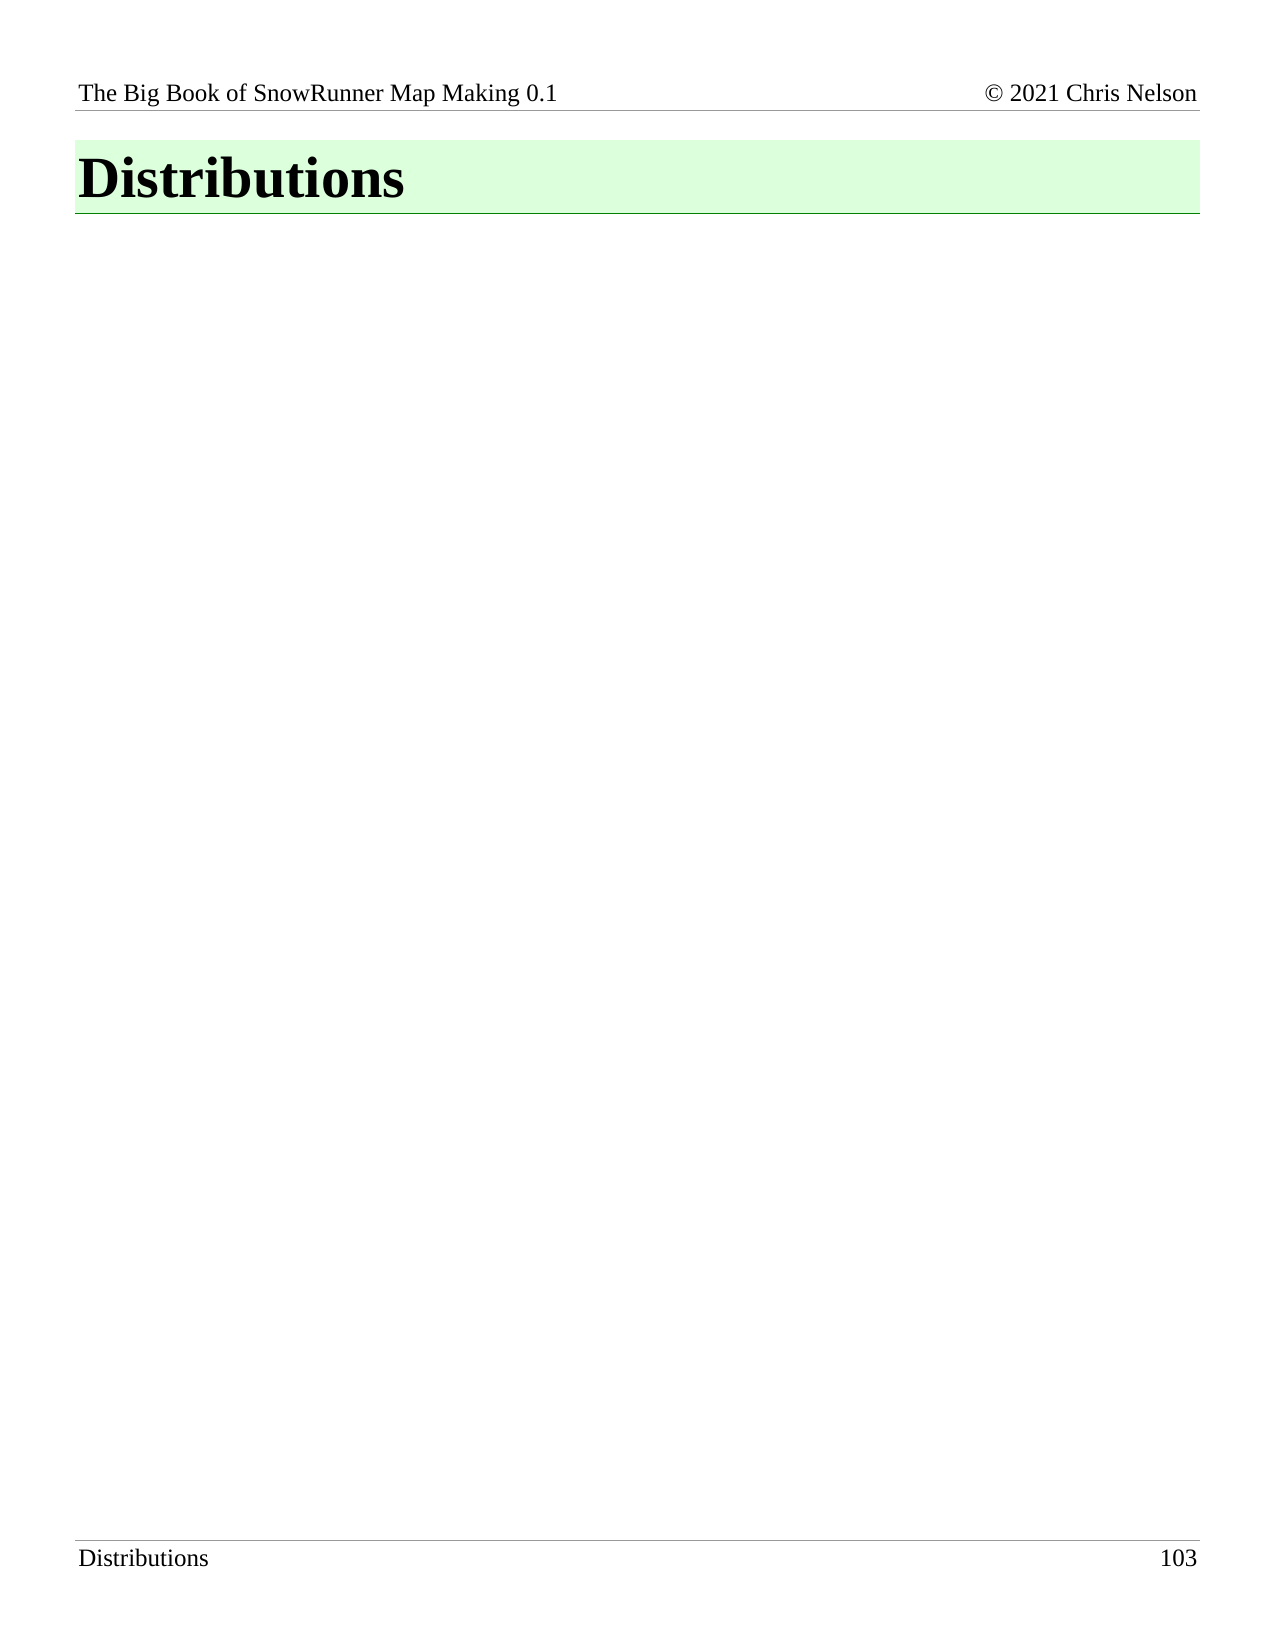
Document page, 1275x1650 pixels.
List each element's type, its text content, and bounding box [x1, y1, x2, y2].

subtitle Distributions [75, 140, 1200, 213]
